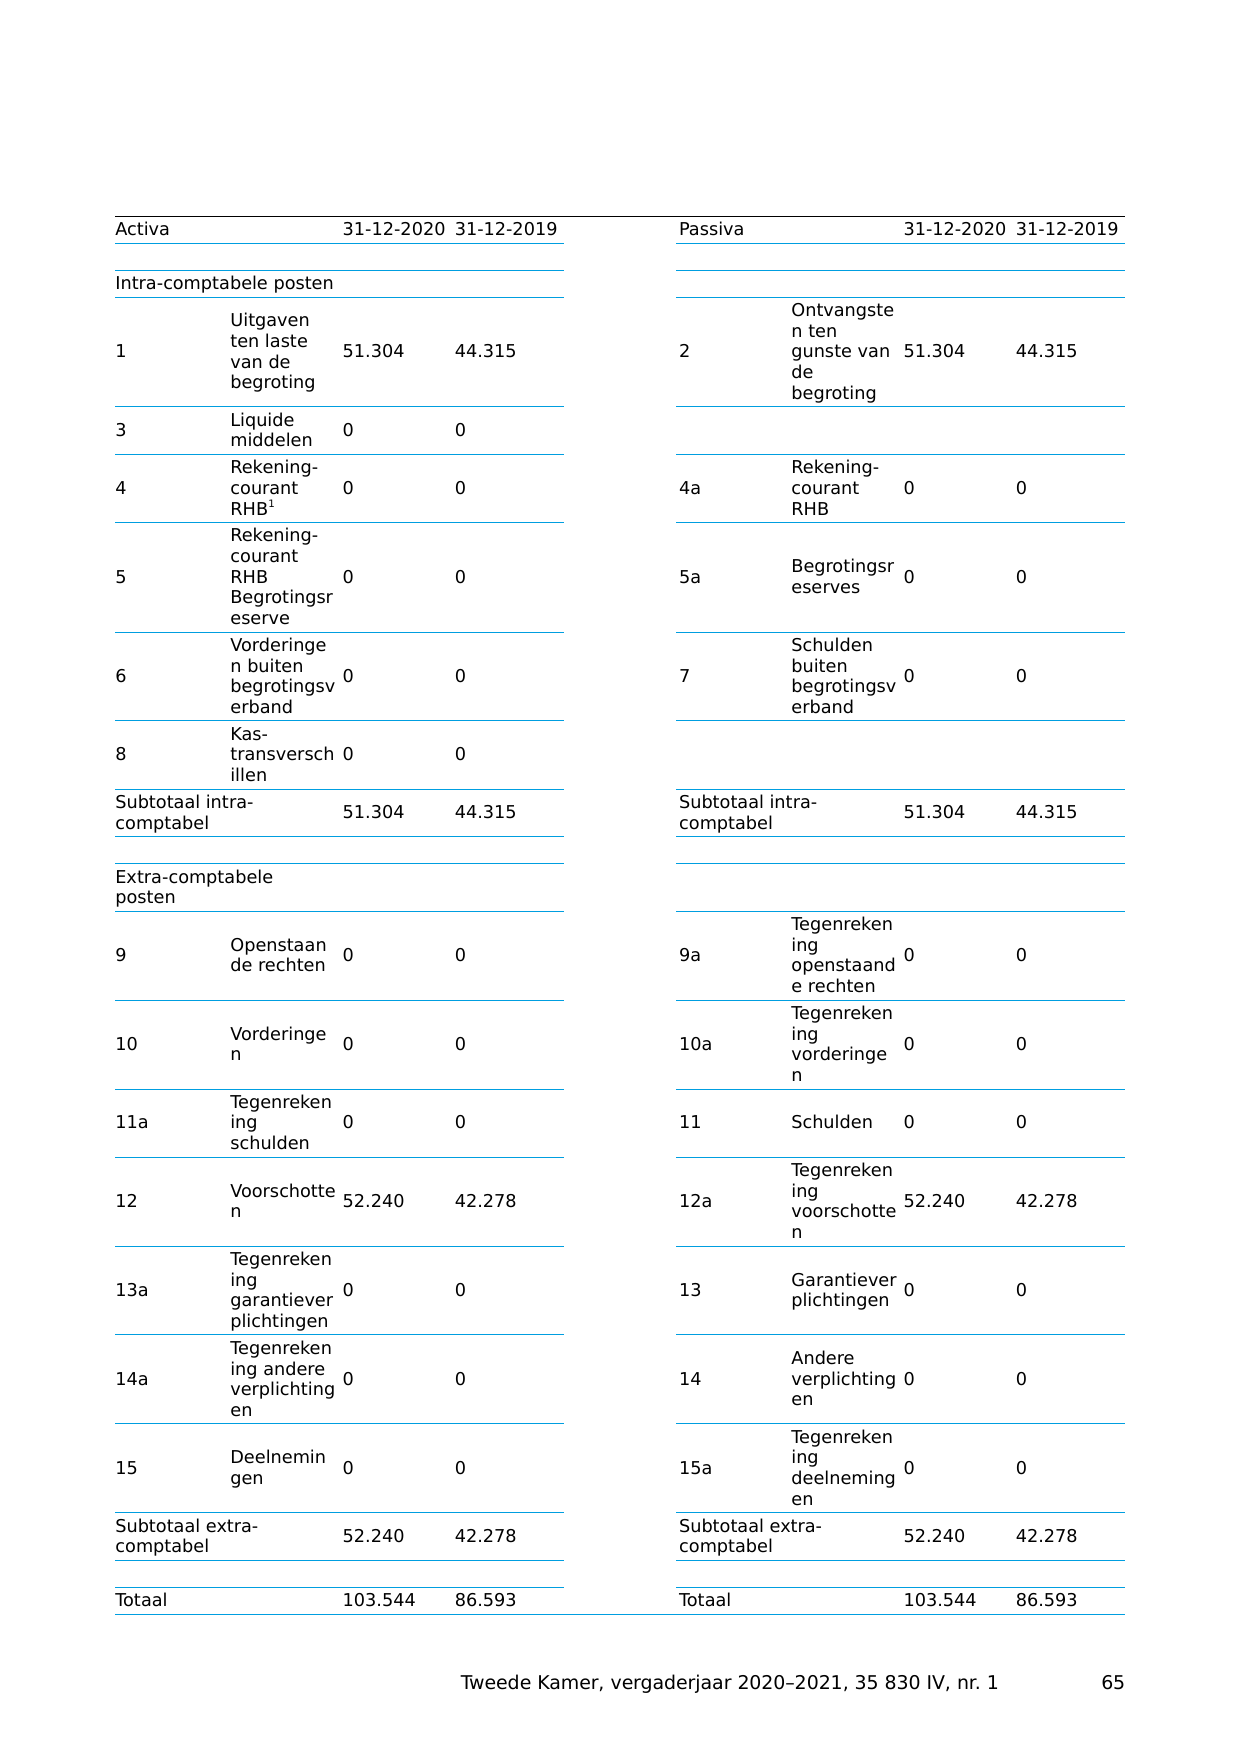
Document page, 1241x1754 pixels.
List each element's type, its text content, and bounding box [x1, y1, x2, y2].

table_cell Openstaande rechten [227, 912, 339, 999]
table_cell 86.593 [1013, 1588, 1125, 1614]
table_cell 44.315 [1013, 790, 1125, 836]
table_cell 31-12-2019 [452, 217, 564, 243]
table_cell 9a [676, 912, 788, 999]
table_cell 0 [900, 1424, 1013, 1512]
table_cell 10a [676, 1001, 788, 1088]
table_cell 51.304 [900, 790, 1013, 836]
table_cell 12a [676, 1158, 788, 1246]
table_cell 31-12-2019 [1013, 217, 1125, 243]
table_cell 0 [900, 1247, 1013, 1334]
table_cell 1 [115, 298, 227, 406]
table_cell [452, 244, 564, 270]
table_cell Rekening-courant RHB1 [227, 455, 339, 522]
table_cell 0 [340, 912, 452, 999]
table_cell 0 [1013, 523, 1125, 631]
table_cell 14a [115, 1335, 227, 1423]
table_cell 86.593 [452, 1588, 564, 1614]
table_cell [452, 1561, 564, 1587]
table_cell Tegenrekening openstaande rechten [788, 912, 900, 999]
table_cell 103.544 [340, 1588, 452, 1614]
table_cell [340, 271, 452, 297]
table_cell 6 [115, 633, 227, 720]
table_cell 11 [676, 1090, 788, 1157]
table_cell [788, 407, 900, 454]
table_cell Tegenrekening voorschotten [788, 1158, 900, 1246]
table_cell [115, 837, 227, 863]
table_cell 44.315 [452, 790, 564, 836]
table_cell [452, 837, 564, 863]
table_cell 0 [1013, 1424, 1125, 1512]
table_cell [676, 864, 900, 911]
table_cell [1013, 837, 1125, 863]
table_cell [452, 864, 564, 911]
table_cell 0 [1013, 1247, 1125, 1334]
table_cell [900, 837, 1013, 863]
table_cell 10 [115, 1001, 227, 1088]
table_cell 31-12-2020 [900, 217, 1013, 243]
table_cell 0 [340, 1335, 452, 1423]
table_cell [227, 837, 339, 863]
table_cell 2 [676, 298, 788, 406]
table_cell 3 [115, 407, 227, 454]
table_cell 13 [676, 1247, 788, 1334]
table_cell 14 [676, 1335, 788, 1423]
table_cell [1013, 1561, 1125, 1587]
table_cell [227, 1561, 339, 1587]
table_cell 42.278 [1013, 1158, 1125, 1246]
table_cell 0 [900, 633, 1013, 720]
table_cell [1013, 407, 1125, 454]
table_cell 0 [452, 633, 564, 720]
table_cell Deelnemingen [227, 1424, 339, 1512]
table_cell 0 [452, 523, 564, 631]
table_cell [1013, 721, 1125, 788]
table_cell 7 [676, 633, 788, 720]
table_cell [1013, 864, 1125, 911]
table_cell [788, 244, 900, 270]
table_cell 103.544 [900, 1588, 1013, 1614]
table_cell Liquide middelen [227, 407, 339, 454]
table_cell 15a [676, 1424, 788, 1512]
table_header Tabel 32 Saldibalans per 31 december 2020 van het BES-fonds (IV) (bedragen x € 1.000) [115, 191, 1125, 216]
table_cell 0 [340, 721, 452, 788]
table_cell 0 [1013, 1335, 1125, 1423]
table_cell Tegenrekening garantieverplichtingen [227, 1247, 339, 1334]
table_cell [1013, 271, 1125, 297]
table_cell [340, 864, 452, 911]
table_cell [564, 217, 676, 1614]
table_cell Subtotaal extra-comptabel [676, 1513, 900, 1560]
table_cell [340, 1561, 452, 1587]
table_cell 31-12-2020 [340, 217, 452, 243]
table_cell Schulden buiten begrotingsverband [788, 633, 900, 720]
table_cell 51.304 [340, 298, 452, 406]
table_cell [676, 244, 788, 270]
table_cell [788, 721, 900, 788]
table_cell Totaal [676, 1588, 900, 1614]
table_cell 0 [340, 1424, 452, 1512]
table_cell Rekening-courant RHB Begrotingsreserve [227, 523, 339, 631]
table_cell Vorderingen buiten begrotingsverband [227, 633, 339, 720]
table_cell Voorschotten [227, 1158, 339, 1246]
table_cell 0 [340, 1001, 452, 1088]
table_cell 0 [1013, 633, 1125, 720]
table_cell [900, 244, 1013, 270]
table_cell 0 [340, 1090, 452, 1157]
table_cell 0 [452, 1335, 564, 1423]
table_cell 12 [115, 1158, 227, 1246]
table_cell Extra-comptabele posten [115, 864, 339, 911]
table_cell Tegenrekening vorderingen [788, 1001, 900, 1088]
table_cell Andere verplichtingen [788, 1335, 900, 1423]
table_cell 0 [340, 523, 452, 631]
table_cell [1013, 244, 1125, 270]
table_cell 51.304 [900, 298, 1013, 406]
table_cell Schulden [788, 1090, 900, 1157]
table_cell [452, 271, 564, 297]
table_cell [227, 244, 339, 270]
table_cell 0 [452, 721, 564, 788]
table_cell 52.240 [340, 1513, 452, 1560]
table_cell [788, 1561, 900, 1587]
table_cell 42.278 [452, 1513, 564, 1560]
table_cell 44.315 [452, 298, 564, 406]
table_cell 52.240 [900, 1513, 1013, 1560]
table_cell 5a [676, 523, 788, 631]
table_cell Garantieverplichtingen [788, 1247, 900, 1334]
table_cell Subtotaal intra-comptabel [676, 790, 900, 836]
table_cell 0 [900, 1090, 1013, 1157]
table_cell 13a [115, 1247, 227, 1334]
table_cell Activa [115, 217, 339, 243]
table_cell 0 [452, 1001, 564, 1088]
table_cell 8 [115, 721, 227, 788]
table_cell 0 [1013, 455, 1125, 522]
table_cell 0 [1013, 1090, 1125, 1157]
table_cell Kas-transverschillen [227, 721, 339, 788]
table_cell 15 [115, 1424, 227, 1512]
table_cell 0 [452, 1090, 564, 1157]
table_cell Rekening-courant RHB [788, 455, 900, 522]
table_cell 4 [115, 455, 227, 522]
table_cell Tegenrekening deelnemingen [788, 1424, 900, 1512]
table_cell 0 [340, 633, 452, 720]
table_cell 0 [900, 1335, 1013, 1423]
table_cell Intra-comptabele posten [115, 271, 339, 297]
table_cell 0 [900, 912, 1013, 999]
table_cell 0 [452, 455, 564, 522]
table_cell 0 [900, 523, 1013, 631]
table_cell Uitgaven ten laste van de begroting [227, 298, 339, 406]
table_cell Vorderingen [227, 1001, 339, 1088]
table_cell 11a [115, 1090, 227, 1157]
table_cell 0 [452, 407, 564, 454]
table_cell [788, 837, 900, 863]
table_cell Subtotaal intra-comptabel [115, 790, 339, 836]
table_cell [340, 244, 452, 270]
table_cell 4a [676, 455, 788, 522]
table_cell [676, 1561, 788, 1587]
table_cell 5 [115, 523, 227, 631]
table_cell Subtotaal extra-comptabel [115, 1513, 339, 1560]
table_cell Begrotingsreserves [788, 523, 900, 631]
table_cell [676, 271, 900, 297]
table_cell [900, 407, 1013, 454]
table_cell [676, 407, 788, 454]
table_cell Totaal [115, 1588, 339, 1614]
table_cell 0 [900, 455, 1013, 522]
table_cell [900, 271, 1013, 297]
table_cell 0 [900, 1001, 1013, 1088]
table_cell 44.315 [1013, 298, 1125, 406]
table_cell Tegenrekening schulden [227, 1090, 339, 1157]
table_cell 51.304 [340, 790, 452, 836]
table_cell 42.278 [452, 1158, 564, 1246]
table_cell 0 [340, 455, 452, 522]
table_cell [900, 864, 1013, 911]
table_cell [115, 1561, 227, 1587]
table_cell 42.278 [1013, 1513, 1125, 1560]
table_cell [115, 244, 227, 270]
table_cell [340, 837, 452, 863]
table_cell Passiva [676, 217, 900, 243]
table_cell 0 [1013, 1001, 1125, 1088]
table_cell 0 [452, 1424, 564, 1512]
table_cell 0 [1013, 912, 1125, 999]
table_cell 9 [115, 912, 227, 999]
table_cell [900, 721, 1013, 788]
table_cell [676, 837, 788, 863]
table_cell [676, 721, 788, 788]
table_cell 0 [340, 407, 452, 454]
table_cell Tegenrekening andere verplichtingen [227, 1335, 339, 1423]
table_cell Ontvangsten ten gunste van de begroting [788, 298, 900, 406]
table_cell 52.240 [900, 1158, 1013, 1246]
table_cell [900, 1561, 1013, 1587]
table_cell 0 [340, 1247, 452, 1334]
table_cell 0 [452, 1247, 564, 1334]
table_cell 52.240 [340, 1158, 452, 1246]
table_cell [115, 1615, 227, 1627]
table_cell 0 [452, 912, 564, 999]
